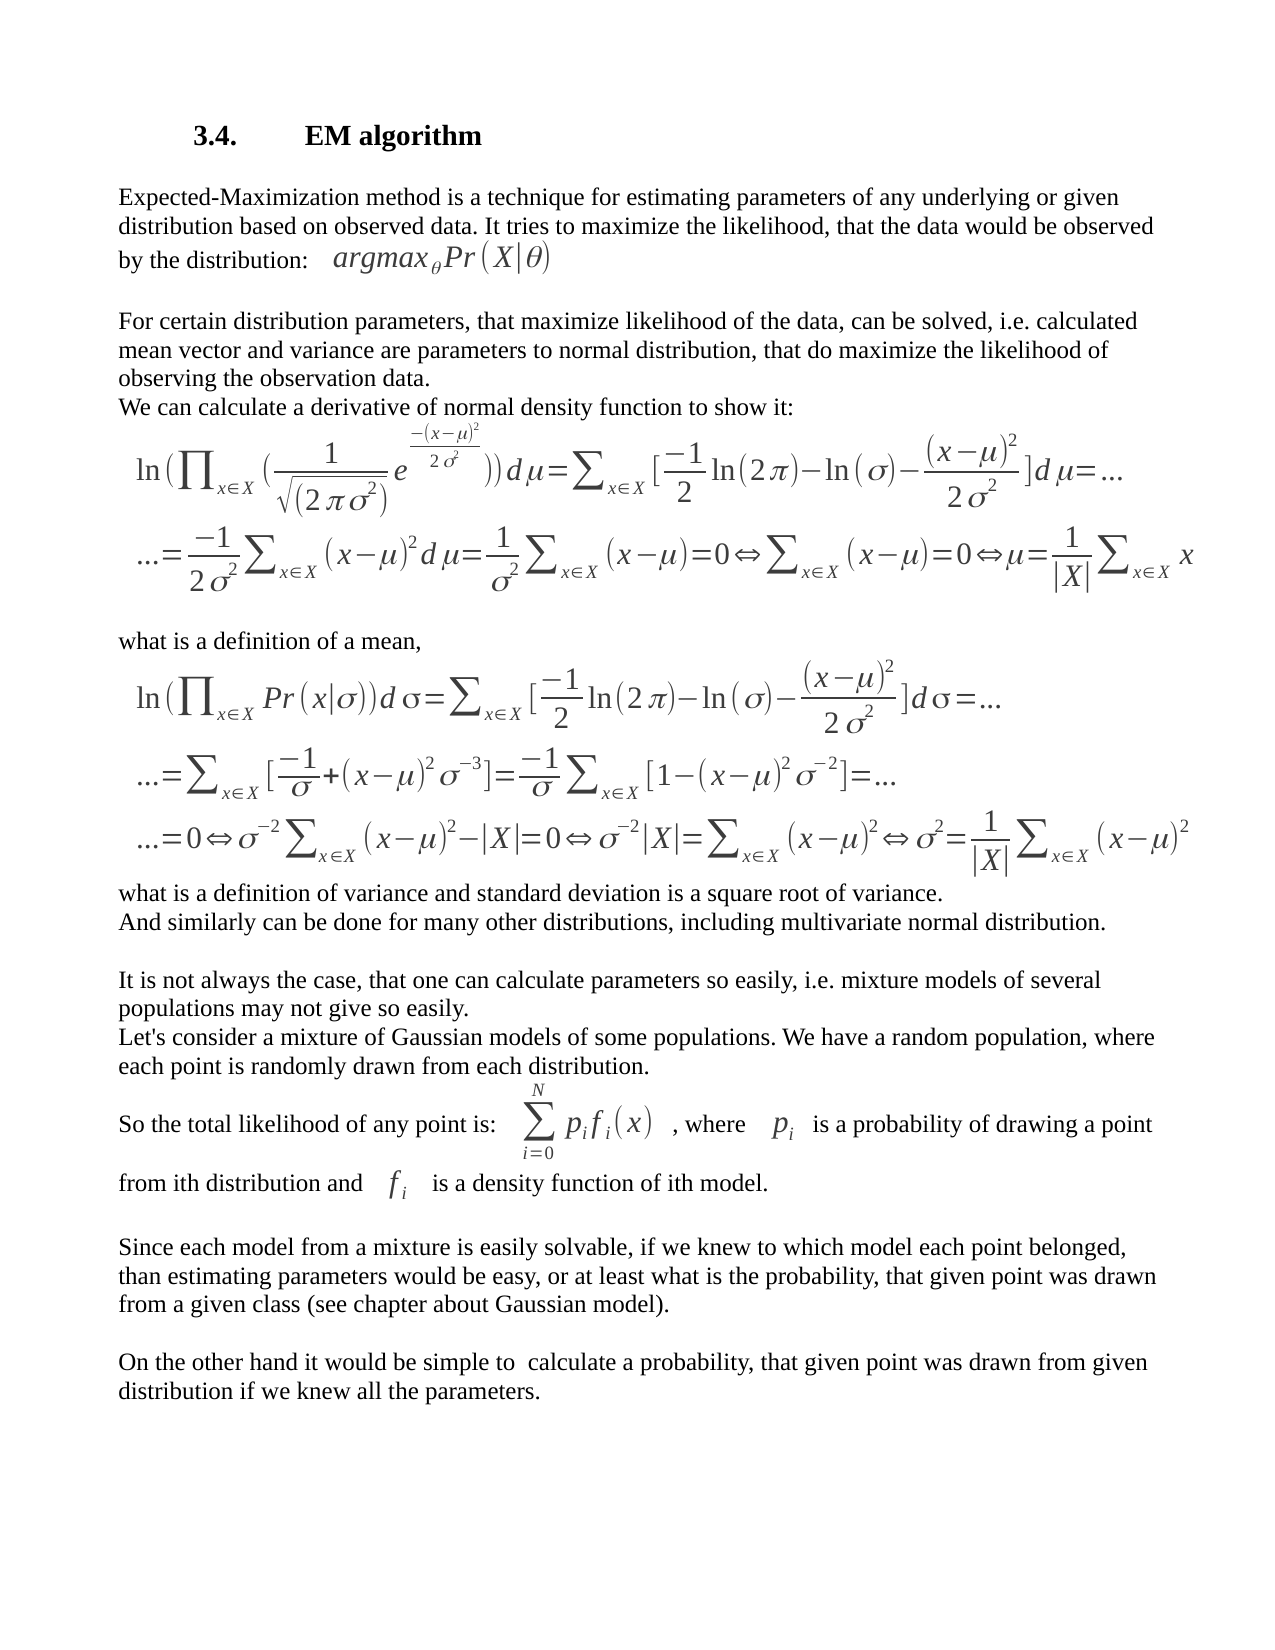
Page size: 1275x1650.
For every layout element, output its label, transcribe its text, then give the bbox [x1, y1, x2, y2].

text what is a definition of variance and standard deviation is a square root of variance. [118, 878, 1157, 907]
text And similarly can be done for many other distributions, including multivariate normal distribution. [118, 907, 1157, 936]
text what is a definition of a mean, [118, 626, 1157, 655]
text Since each model from a mixture is easily solvable, if we knew to which model each point belonged, than estimating parameters would be easy, or at least what is the probability, that given point was drawn from a given class (see chapter about Gaussian model). [118, 1232, 1157, 1318]
text On the other hand it would be simple to calculate a probability, that given point was drawn from given distribution if we knew all the parameters. [118, 1347, 1157, 1404]
text It is not always the case, that one can calculate parameters so easily, i.e. mixture models of several populations may not give so easily. [118, 965, 1157, 1022]
text Let's consider a mixture of Gaussian models of some populations. We have a random population, where each point is randomly drawn from each distribution. [118, 1022, 1157, 1080]
text We can calculate a derivative of normal density function to show it: [118, 392, 1157, 421]
text So the total likelihood of any point is: , where is a probability of drawing a point from ith distribution and is a density function of ith model. [118, 1080, 1157, 1203]
list EM algorithm [193, 118, 1157, 152]
text Expected-Maximization method is a technique for estimating parameters of any underlying or given distribution based on observed data. It tries to maximize the likelihood, that the data would be observed by the distribution: [118, 182, 1157, 277]
text For certain distribution parameters, that maximize likelihood of the data, can be solved, i.e. calculated mean vector and variance are parameters to normal distribution, that do maximize the likelihood of observing the observation data. [118, 306, 1157, 392]
